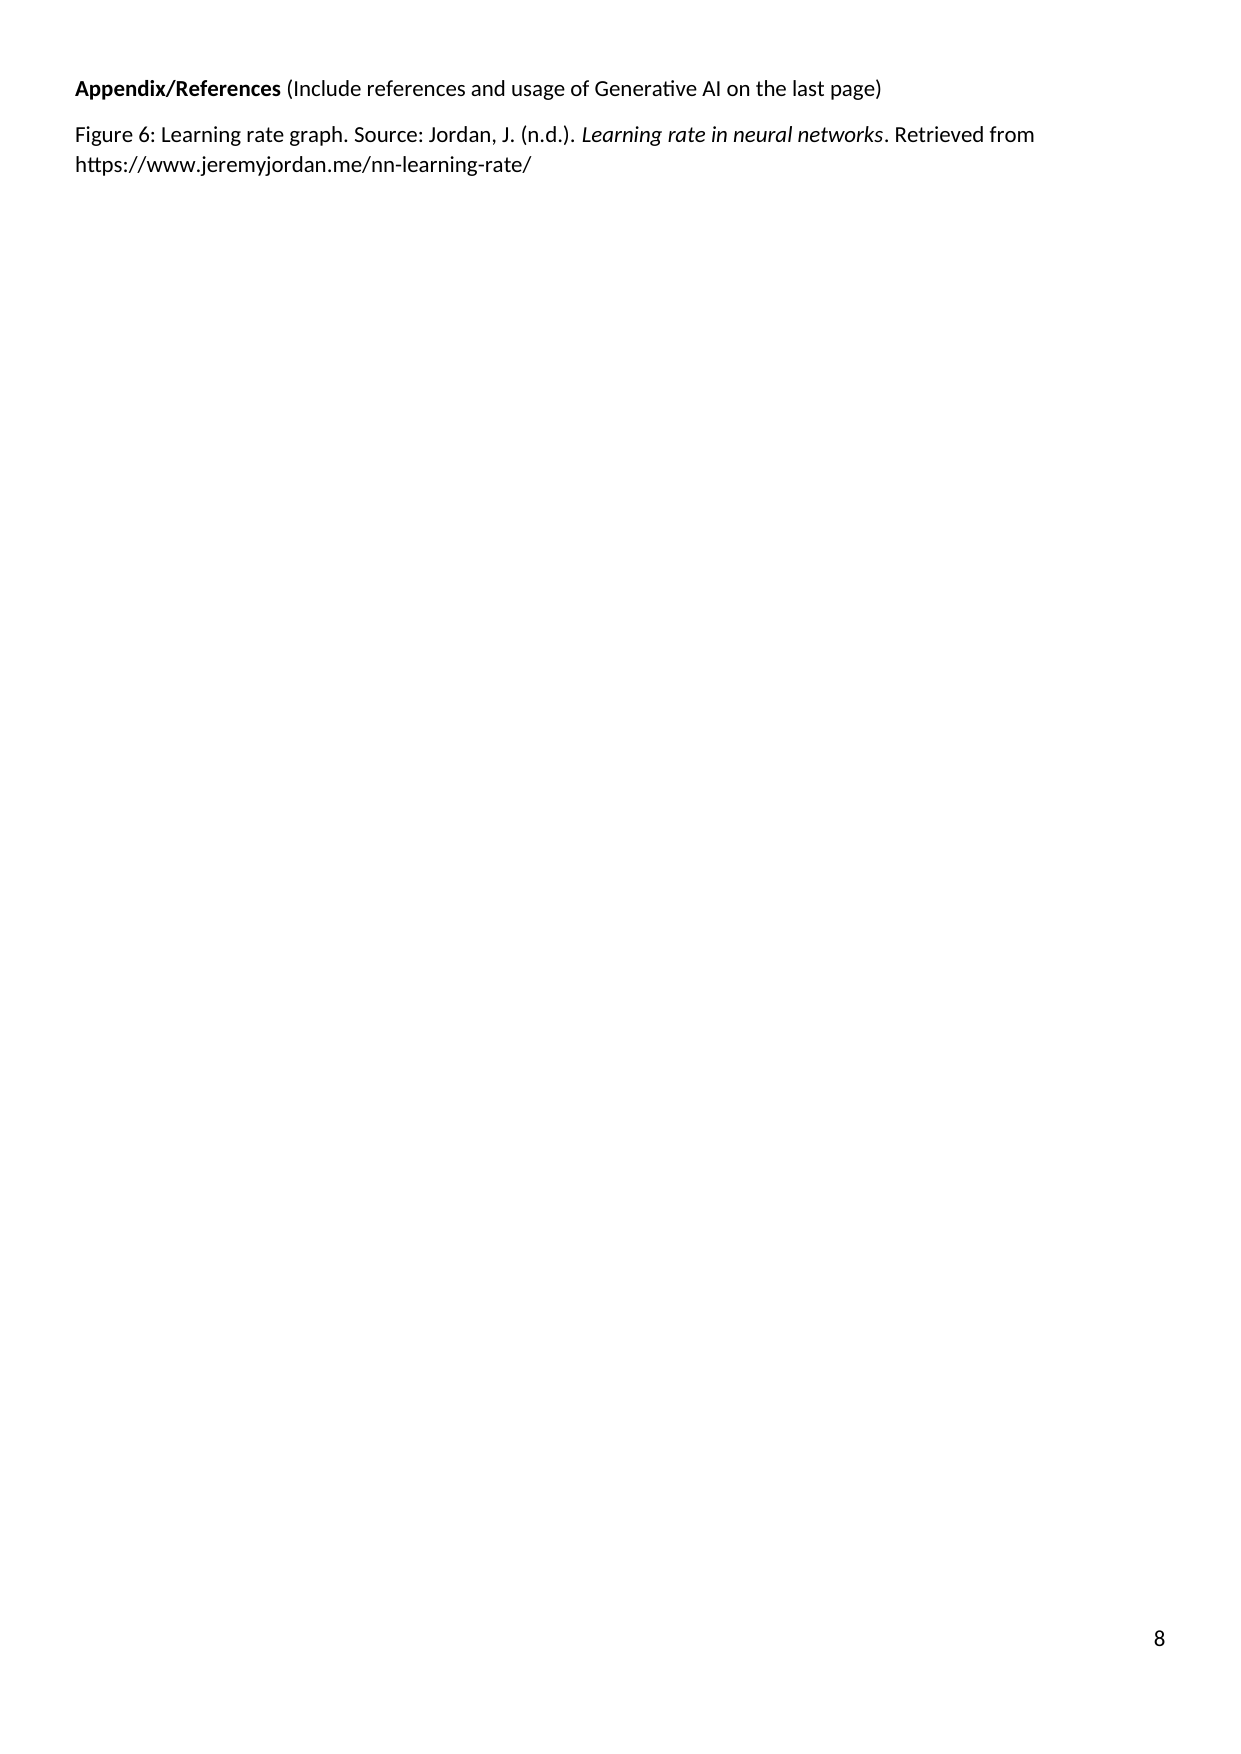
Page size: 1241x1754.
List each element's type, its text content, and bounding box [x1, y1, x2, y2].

text Figure 6: Learning rate graph. Source: Jordan, J. (n.d.). Learning rate in neural networks. Retrieved from https://www.jeremyjordan.me/nn-learning-rate/ [75, 120, 1165, 178]
text Appendix/References (Include references and usage of Generative AI on the last page) [75, 74, 1165, 102]
